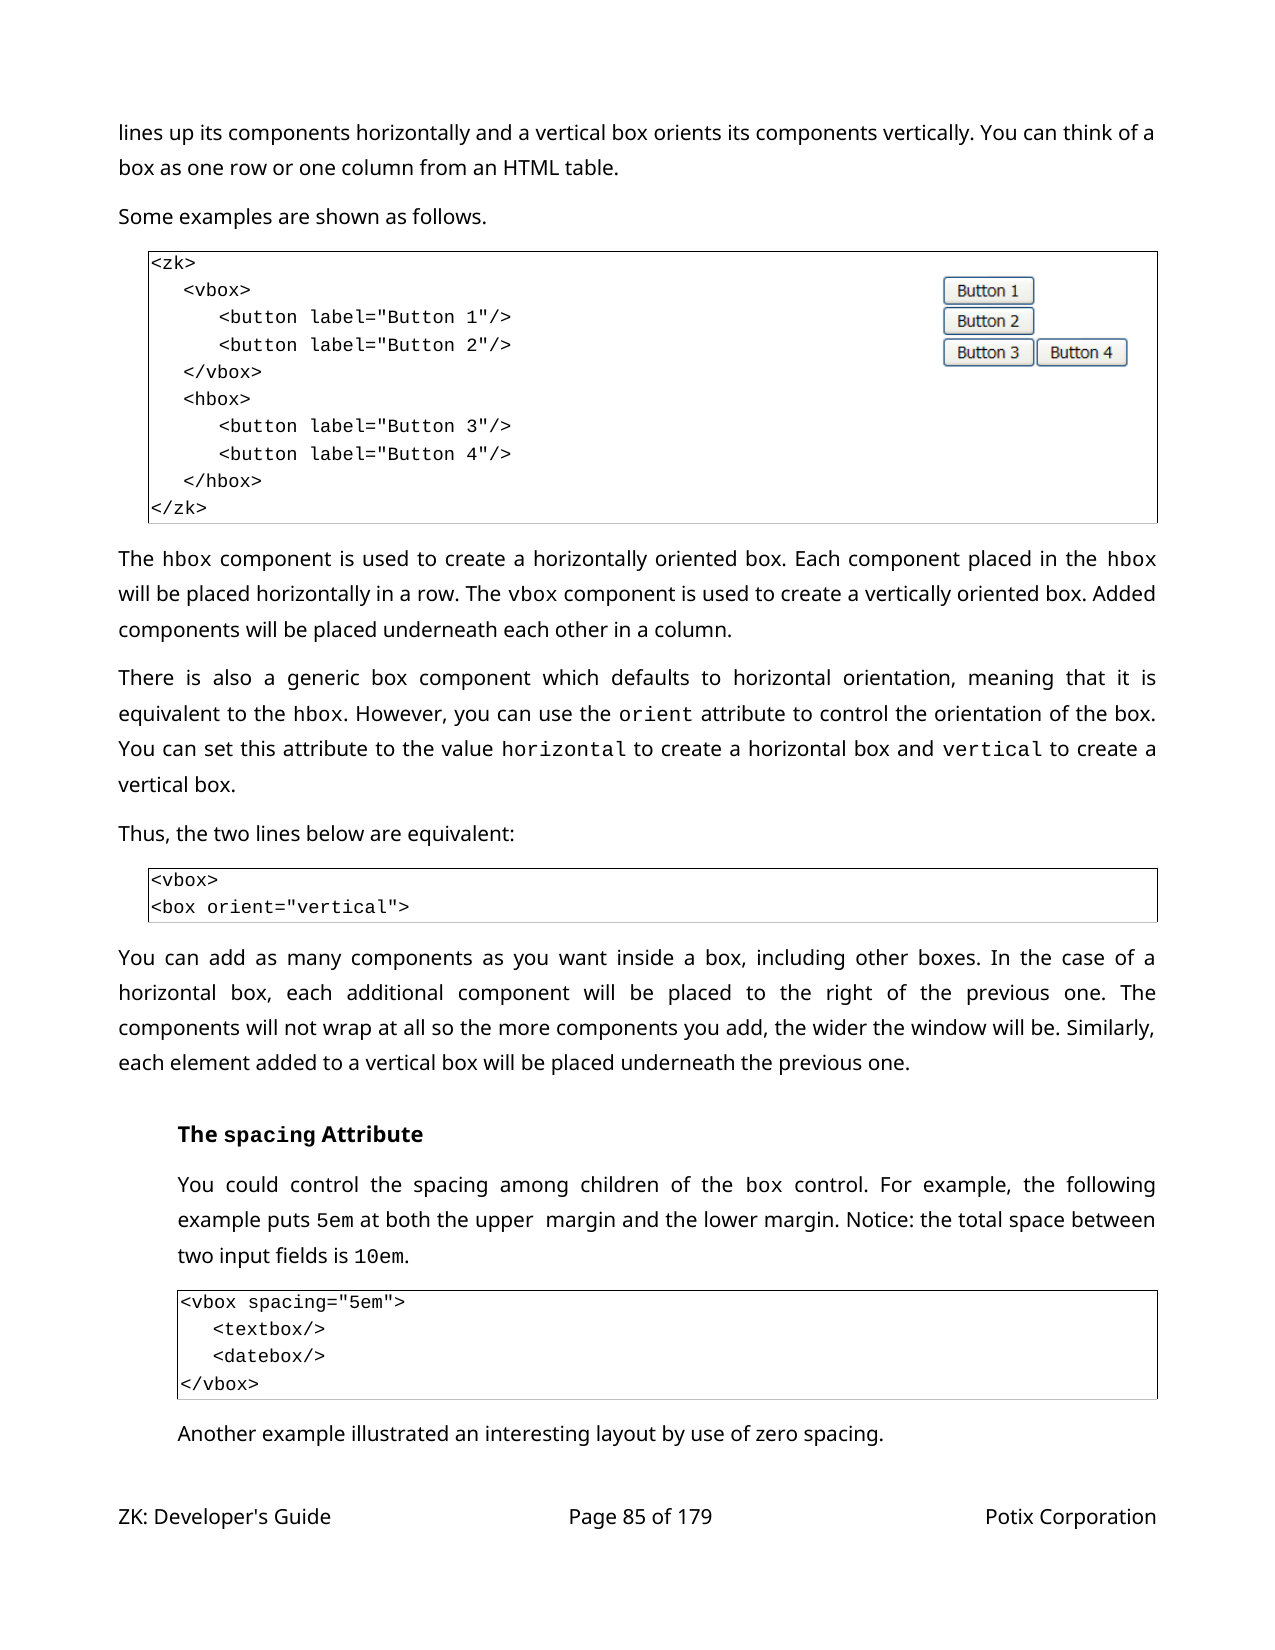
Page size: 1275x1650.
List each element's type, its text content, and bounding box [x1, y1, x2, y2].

subtitle The spacing Attribute [177, 1119, 1157, 1149]
text [1131, 305, 1157, 330]
text You could control the spacing among children of the box control. For example, the following example puts 5em at both the upper margin and the lower margin. Notice: the total space between two input fields is 10em. [177, 1170, 1157, 1269]
text <vbox spacing="5em"> [178, 1291, 1157, 1314]
text The hbox component is used to create a horizontally oriented box. Each component placed in the hbox will be placed horizontally in a row. The vbox component is used to create a vertically oriented box. Added components will be placed underneath each other in a column. [118, 544, 1157, 643]
text lines up its components horizontally and a vertical box orients its components vertically. You can think of a box as one row or one column from an HTML table. [118, 118, 1157, 182]
text <button label="Button 4"/> [149, 441, 1157, 466]
text You can add as many components as you want inside a box, including other boxes. In the case of a horizontal box, each additional component will be placed to the right of the previous one. The components will not wrap at all so the more components you add, the wider the window will be. Similarly, each element added to a vertical box will be placed underneath the previous one. [118, 943, 1157, 1076]
text Thus, the two lines below are equivalent: [118, 819, 1157, 847]
text <button label="Button 2"/> [149, 333, 939, 357]
text Another example illustrated an interesting layout by use of zero spacing. [177, 1419, 1157, 1448]
picture [939, 271, 1131, 370]
text </zk> [149, 496, 1157, 523]
text <hbox> [149, 387, 1157, 411]
text </vbox> [149, 360, 1157, 384]
text <datebox/> [178, 1344, 1157, 1368]
text <textbox/> [178, 1317, 1157, 1341]
text There is also a generic box component which defaults to horizontal orientation, meaning that it is equivalent to the hbox. However, you can use the orient attribute to control the orientation of the box. You can set this attribute to the value horizontal to create a horizontal box and vertical to create a vertical box. [118, 663, 1157, 798]
text <zk> [149, 252, 1157, 275]
text Some examples are shown as follows. [118, 202, 1157, 230]
text [1131, 278, 1157, 302]
text [1131, 333, 1157, 357]
text </hbox> [149, 468, 1157, 493]
text </vbox> [178, 1371, 1157, 1399]
text <vbox> [149, 278, 939, 302]
text <button label="Button 3"/> [149, 414, 1157, 438]
text <vbox> [149, 869, 1157, 892]
text <box orient="vertical"> [149, 895, 1157, 922]
text <button label="Button 1"/> [149, 305, 939, 330]
